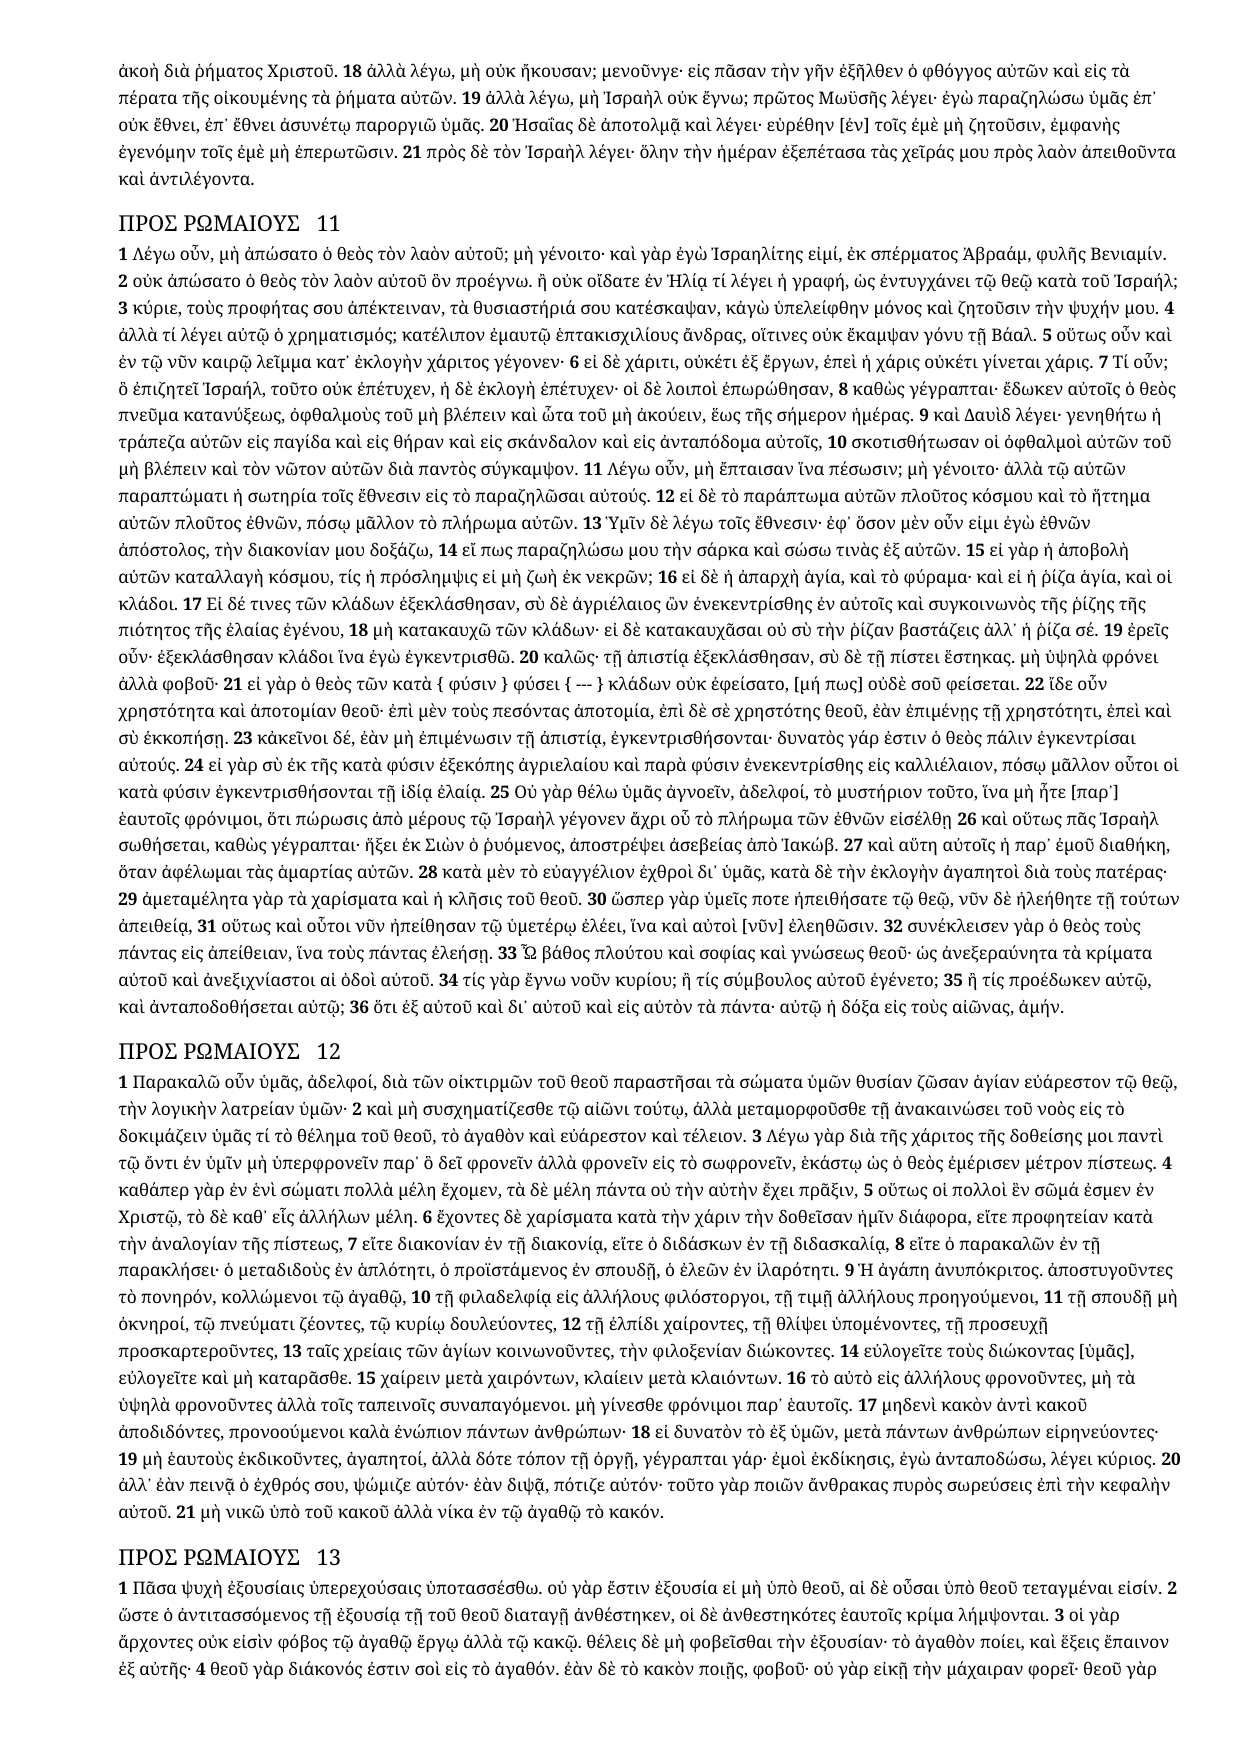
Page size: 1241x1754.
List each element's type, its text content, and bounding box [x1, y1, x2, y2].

text ΠΡΟΣ ΡΩΜΑΙΟΥΣ 12 [118, 1036, 1181, 1066]
text ΠΡΟΣ ΡΩΜΑΙΟΥΣ 11 [118, 208, 1181, 238]
text ΠΡΟΣ ΡΩΜΑΙΟΥΣ 13 [118, 1542, 1181, 1572]
text ἀκοὴ διὰ ῥήματος Χριστοῦ. 18 ἀλλὰ λέγω, μὴ οὐκ ἤκουσαν; μενοῦνγε· εἰς πᾶσαν τὴν γῆν ἐξῆλθεν ὁ φθόγγος αὐτῶν καὶ εἰς τὰ πέρατα τῆς οἰκουμένης τὰ ῥήματα αὐτῶν. 19 ἀλλὰ λέγω, μὴ Ἰσραὴλ οὐκ ἔγνω; πρῶτος Μωϋσῆς λέγει· ἐγὼ παραζηλώσω ὑμᾶς ἐπ᾽ οὐκ ἔθνει, ἐπ᾽ ἔθνει ἀσυνέτῳ παροργιῶ ὑμᾶς. 20 Ἠσαΐας δὲ ἀποτολμᾷ καὶ λέγει· εὑρέθην [ἐν] τοῖς ἐμὲ μὴ ζητοῦσιν, ἐμφανὴς ἐγενόμην τοῖς ἐμὲ μὴ ἐπερωτῶσιν. 21 πρὸς δὲ τὸν Ἰσραὴλ λέγει· ὅλην τὴν ἡμέραν ἐξεπέτασα τὰς χεῖράς μου πρὸς λαὸν ἀπειθοῦντα καὶ ἀντιλέγοντα. [118, 59, 1181, 190]
text 1 Λέγω οὖν, μὴ ἀπώσατο ὁ θεὸς τὸν λαὸν αὐτοῦ; μὴ γένοιτο· καὶ γὰρ ἐγὼ Ἰσραηλίτης εἰμί, ἐκ σπέρματος Ἀβραάμ, φυλῆς Βενιαμίν. 2 οὐκ ἀπώσατο ὁ θεὸς τὸν λαὸν αὐτοῦ ὃν προέγνω. ἢ οὐκ οἴδατε ἐν Ἠλίᾳ τί λέγει ἡ γραφή, ὡς ἐντυγχάνει τῷ θεῷ κατὰ τοῦ Ἰσραήλ; 3 κύριε, τοὺς προφήτας σου ἀπέκτειναν, τὰ θυσιαστήριά σου κατέσκαψαν, κἀγὼ ὑπελείφθην μόνος καὶ ζητοῦσιν τὴν ψυχήν μου. 4 ἀλλὰ τί λέγει αὐτῷ ὁ χρηματισμός; κατέλιπον ἐμαυτῷ ἑπτακισχιλίους ἄνδρας, οἵτινες οὐκ ἔκαμψαν γόνυ τῇ Βάαλ. 5 οὕτως οὖν καὶ ἐν τῷ νῦν καιρῷ λεῖμμα κατ᾽ ἐκλογὴν χάριτος γέγονεν· 6 εἰ δὲ χάριτι, οὐκέτι ἐξ ἔργων, ἐπεὶ ἡ χάρις οὐκέτι γίνεται χάρις. 7 Τί οὖν; ὃ ἐπιζητεῖ Ἰσραήλ, τοῦτο οὐκ ἐπέτυχεν, ἡ δὲ ἐκλογὴ ἐπέτυχεν· οἱ δὲ λοιποὶ ἐπωρώθησαν, 8 καθὼς γέγραπται· ἔδωκεν αὐτοῖς ὁ θεὸς πνεῦμα κατανύξεως, ὀφθαλμοὺς τοῦ μὴ βλέπειν καὶ ὦτα τοῦ μὴ ἀκούειν, ἕως τῆς σήμερον ἡμέρας. 9 καὶ Δαυὶδ λέγει· γενηθήτω ἡ τράπεζα αὐτῶν εἰς παγίδα καὶ εἰς θήραν καὶ εἰς σκάνδαλον καὶ εἰς ἀνταπόδομα αὐτοῖς, 10 σκοτισθήτωσαν οἱ ὀφθαλμοὶ αὐτῶν τοῦ μὴ βλέπειν καὶ τὸν νῶτον αὐτῶν διὰ παντὸς σύγκαμψον. 11 Λέγω οὖν, μὴ ἔπταισαν ἵνα πέσωσιν; μὴ γένοιτο· ἀλλὰ τῷ αὐτῶν παραπτώματι ἡ σωτηρία τοῖς ἔθνεσιν εἰς τὸ παραζηλῶσαι αὐτούς. 12 εἰ δὲ τὸ παράπτωμα αὐτῶν πλοῦτος κόσμου καὶ τὸ ἥττημα αὐτῶν πλοῦτος ἐθνῶν, πόσῳ μᾶλλον τὸ πλήρωμα αὐτῶν. 13 Ὑμῖν δὲ λέγω τοῖς ἔθνεσιν· ἐφ᾽ ὅσον μὲν οὖν εἰμι ἐγὼ ἐθνῶν ἀπόστολος, τὴν διακονίαν μου δοξάζω, 14 εἴ πως παραζηλώσω μου τὴν σάρκα καὶ σώσω τινὰς ἐξ αὐτῶν. 15 εἰ γὰρ ἡ ἀποβολὴ αὐτῶν καταλλαγὴ κόσμου, τίς ἡ πρόσλημψις εἰ μὴ ζωὴ ἐκ νεκρῶν; 16 εἰ δὲ ἡ ἀπαρχὴ ἁγία, καὶ τὸ φύραμα· καὶ εἰ ἡ ῥίζα ἁγία, καὶ οἱ κλάδοι. 17 Εἰ δέ τινες τῶν κλάδων ἐξεκλάσθησαν, σὺ δὲ ἀγριέλαιος ὢν ἐνεκεντρίσθης ἐν αὐτοῖς καὶ συγκοινωνὸς τῆς ῥίζης τῆς πιότητος τῆς ἐλαίας ἐγένου, 18 μὴ κατακαυχῶ τῶν κλάδων· εἰ δὲ κατακαυχᾶσαι οὐ σὺ τὴν ῥίζαν βαστάζεις ἀλλ᾽ ἡ ῥίζα σέ. 19 ἐρεῖς οὖν· ἐξεκλάσθησαν κλάδοι ἵνα ἐγὼ ἐγκεντρισθῶ. 20 καλῶς· τῇ ἀπιστίᾳ ἐξεκλάσθησαν, σὺ δὲ τῇ πίστει ἕστηκας. μὴ ὑψηλὰ φρόνει ἀλλὰ φοβοῦ· 21 εἰ γὰρ ὁ θεὸς τῶν κατὰ { φύσιν } φύσει { --- } κλάδων οὐκ ἐφείσατο, [μή πως] οὐδὲ σοῦ φείσεται. 22 ἴδε οὖν χρηστότητα καὶ ἀποτομίαν θεοῦ· ἐπὶ μὲν τοὺς πεσόντας ἀποτομία, ἐπὶ δὲ σὲ χρηστότης θεοῦ, ἐὰν ἐπιμένῃς τῇ χρηστότητι, ἐπεὶ καὶ σὺ ἐκκοπήσῃ. 23 κἀκεῖνοι δέ, ἐὰν μὴ ἐπιμένωσιν τῇ ἀπιστίᾳ, ἐγκεντρισθήσονται· δυνατὸς γάρ ἐστιν ὁ θεὸς πάλιν ἐγκεντρίσαι αὐτούς. 24 εἰ γὰρ σὺ ἐκ τῆς κατὰ φύσιν ἐξεκόπης ἀγριελαίου καὶ παρὰ φύσιν ἐνεκεντρίσθης εἰς καλλιέλαιον, πόσῳ μᾶλλον οὗτοι οἱ κατὰ φύσιν ἐγκεντρισθήσονται τῇ ἰδίᾳ ἐλαίᾳ. 25 Οὐ γὰρ θέλω ὑμᾶς ἀγνοεῖν, ἀδελφοί, τὸ μυστήριον τοῦτο, ἵνα μὴ ἦτε [παρ᾽] ἑαυτοῖς φρόνιμοι, ὅτι πώρωσις ἀπὸ μέρους τῷ Ἰσραὴλ γέγονεν ἄχρι οὗ τὸ πλήρωμα τῶν ἐθνῶν εἰσέλθῃ 26 καὶ οὕτως πᾶς Ἰσραὴλ σωθήσεται, καθὼς γέγραπται· ἥξει ἐκ Σιὼν ὁ ῥυόμενος, ἀποστρέψει ἀσεβείας ἀπὸ Ἰακώβ. 27 καὶ αὕτη αὐτοῖς ἡ παρ᾽ ἐμοῦ διαθήκη, ὅταν ἀφέλωμαι τὰς ἁμαρτίας αὐτῶν. 28 κατὰ μὲν τὸ εὐαγγέλιον ἐχθροὶ δι᾽ ὑμᾶς, κατὰ δὲ τὴν ἐκλογὴν ἀγαπητοὶ διὰ τοὺς πατέρας· 29 ἀμεταμέλητα γὰρ τὰ χαρίσματα καὶ ἡ κλῆσις τοῦ θεοῦ. 30 ὥσπερ γὰρ ὑμεῖς ποτε ἠπειθήσατε τῷ θεῷ, νῦν δὲ ἠλεήθητε τῇ τούτων ἀπειθείᾳ, 31 οὕτως καὶ οὗτοι νῦν ἠπείθησαν τῷ ὑμετέρῳ ἐλέει, ἵνα καὶ αὐτοὶ [νῦν] ἐλεηθῶσιν. 32 συνέκλεισεν γὰρ ὁ θεὸς τοὺς πάντας εἰς ἀπείθειαν, ἵνα τοὺς πάντας ἐλεήσῃ. 33 Ὦ βάθος πλούτου καὶ σοφίας καὶ γνώσεως θεοῦ· ὡς ἀνεξεραύνητα τὰ κρίματα αὐτοῦ καὶ ἀνεξιχνίαστοι αἱ ὁδοὶ αὐτοῦ. 34 τίς γὰρ ἔγνω νοῦν κυρίου; ἢ τίς σύμβουλος αὐτοῦ ἐγένετο; 35 ἢ τίς προέδωκεν αὐτῷ, καὶ ἀνταποδοθήσεται αὐτῷ; 36 ὅτι ἐξ αὐτοῦ καὶ δι᾽ αὐτοῦ καὶ εἰς αὐτὸν τὰ πάντα· αὐτῷ ἡ δόξα εἰς τοὺς αἰῶνας, ἀμήν. [118, 242, 1181, 1018]
text 1 Πᾶσα ψυχὴ ἐξουσίαις ὑπερεχούσαις ὑποτασσέσθω. οὐ γὰρ ἔστιν ἐξουσία εἰ μὴ ὑπὸ θεοῦ, αἱ δὲ οὖσαι ὑπὸ θεοῦ τεταγμέναι εἰσίν. 2 ὥστε ὁ ἀντιτασσόμενος τῇ ἐξουσίᾳ τῇ τοῦ θεοῦ διαταγῇ ἀνθέστηκεν, οἱ δὲ ἀνθεστηκότες ἑαυτοῖς κρίμα λήμψονται. 3 οἱ γὰρ ἄρχοντες οὐκ εἰσὶν φόβος τῷ ἀγαθῷ ἔργῳ ἀλλὰ τῷ κακῷ. θέλεις δὲ μὴ φοβεῖσθαι τὴν ἐξουσίαν· τὸ ἀγαθὸν ποίει, καὶ ἕξεις ἔπαινον ἐξ αὐτῆς· 4 θεοῦ γὰρ διάκονός ἐστιν σοὶ εἰς τὸ ἀγαθόν. ἐὰν δὲ τὸ κακὸν ποιῇς, φοβοῦ· οὐ γὰρ εἰκῇ τὴν μάχαιραν φορεῖ· θεοῦ γὰρ [118, 1576, 1181, 1680]
text 1 Παρακαλῶ οὖν ὑμᾶς, ἀδελφοί, διὰ τῶν οἰκτιρμῶν τοῦ θεοῦ παραστῆσαι τὰ σώματα ὑμῶν θυσίαν ζῶσαν ἁγίαν εὐάρεστον τῷ θεῷ, τὴν λογικὴν λατρείαν ὑμῶν· 2 καὶ μὴ συσχηματίζεσθε τῷ αἰῶνι τούτῳ, ἀλλὰ μεταμορφοῦσθε τῇ ἀνακαινώσει τοῦ νοὸς εἰς τὸ δοκιμάζειν ὑμᾶς τί τὸ θέλημα τοῦ θεοῦ, τὸ ἀγαθὸν καὶ εὐάρεστον καὶ τέλειον. 3 Λέγω γὰρ διὰ τῆς χάριτος τῆς δοθείσης μοι παντὶ τῷ ὄντι ἐν ὑμῖν μὴ ὑπερφρονεῖν παρ᾽ ὃ δεῖ φρονεῖν ἀλλὰ φρονεῖν εἰς τὸ σωφρονεῖν, ἑκάστῳ ὡς ὁ θεὸς ἐμέρισεν μέτρον πίστεως. 4 καθάπερ γὰρ ἐν ἑνὶ σώματι πολλὰ μέλη ἔχομεν, τὰ δὲ μέλη πάντα οὐ τὴν αὐτὴν ἔχει πρᾶξιν, 5 οὕτως οἱ πολλοὶ ἓν σῶμά ἐσμεν ἐν Χριστῷ, τὸ δὲ καθ᾽ εἷς ἀλλήλων μέλη. 6 ἔχοντες δὲ χαρίσματα κατὰ τὴν χάριν τὴν δοθεῖσαν ἡμῖν διάφορα, εἴτε προφητείαν κατὰ τὴν ἀναλογίαν τῆς πίστεως, 7 εἴτε διακονίαν ἐν τῇ διακονίᾳ, εἴτε ὁ διδάσκων ἐν τῇ διδασκαλίᾳ, 8 εἴτε ὁ παρακαλῶν ἐν τῇ παρακλήσει· ὁ μεταδιδοὺς ἐν ἁπλότητι, ὁ προϊστάμενος ἐν σπουδῇ, ὁ ἐλεῶν ἐν ἱλαρότητι. 9 Ἡ ἀγάπη ἀνυπόκριτος. ἀποστυγοῦντες τὸ πονηρόν, κολλώμενοι τῷ ἀγαθῷ, 10 τῇ φιλαδελφίᾳ εἰς ἀλλήλους φιλόστοργοι, τῇ τιμῇ ἀλλήλους προηγούμενοι, 11 τῇ σπουδῇ μὴ ὀκνηροί, τῷ πνεύματι ζέοντες, τῷ κυρίῳ δουλεύοντες, 12 τῇ ἐλπίδι χαίροντες, τῇ θλίψει ὑπομένοντες, τῇ προσευχῇ προσκαρτεροῦντες, 13 ταῖς χρείαις τῶν ἁγίων κοινωνοῦντες, τὴν φιλοξενίαν διώκοντες. 14 εὐλογεῖτε τοὺς διώκοντας [ὑμᾶς], εὐλογεῖτε καὶ μὴ καταρᾶσθε. 15 χαίρειν μετὰ χαιρόντων, κλαίειν μετὰ κλαιόντων. 16 τὸ αὐτὸ εἰς ἀλλήλους φρονοῦντες, μὴ τὰ ὑψηλὰ φρονοῦντες ἀλλὰ τοῖς ταπεινοῖς συναπαγόμενοι. μὴ γίνεσθε φρόνιμοι παρ᾽ ἑαυτοῖς. 17 μηδενὶ κακὸν ἀντὶ κακοῦ ἀποδιδόντες, προνοούμενοι καλὰ ἐνώπιον πάντων ἀνθρώπων· 18 εἰ δυνατὸν τὸ ἐξ ὑμῶν, μετὰ πάντων ἀνθρώπων εἰρηνεύοντες· 19 μὴ ἑαυτοὺς ἐκδικοῦντες, ἀγαπητοί, ἀλλὰ δότε τόπον τῇ ὀργῇ, γέγραπται γάρ· ἐμοὶ ἐκδίκησις, ἐγὼ ἀνταποδώσω, λέγει κύριος. 20 ἀλλ᾽ ἐὰν πεινᾷ ὁ ἐχθρός σου, ψώμιζε αὐτόν· ἐὰν διψᾷ, πότιζε αὐτόν· τοῦτο γὰρ ποιῶν ἄνθρακας πυρὸς σωρεύσεις ἐπὶ τὴν κεφαλὴν αὐτοῦ. 21 μὴ νικῶ ὑπὸ τοῦ κακοῦ ἀλλὰ νίκα ἐν τῷ ἀγαθῷ τὸ κακόν. [118, 1070, 1181, 1524]
